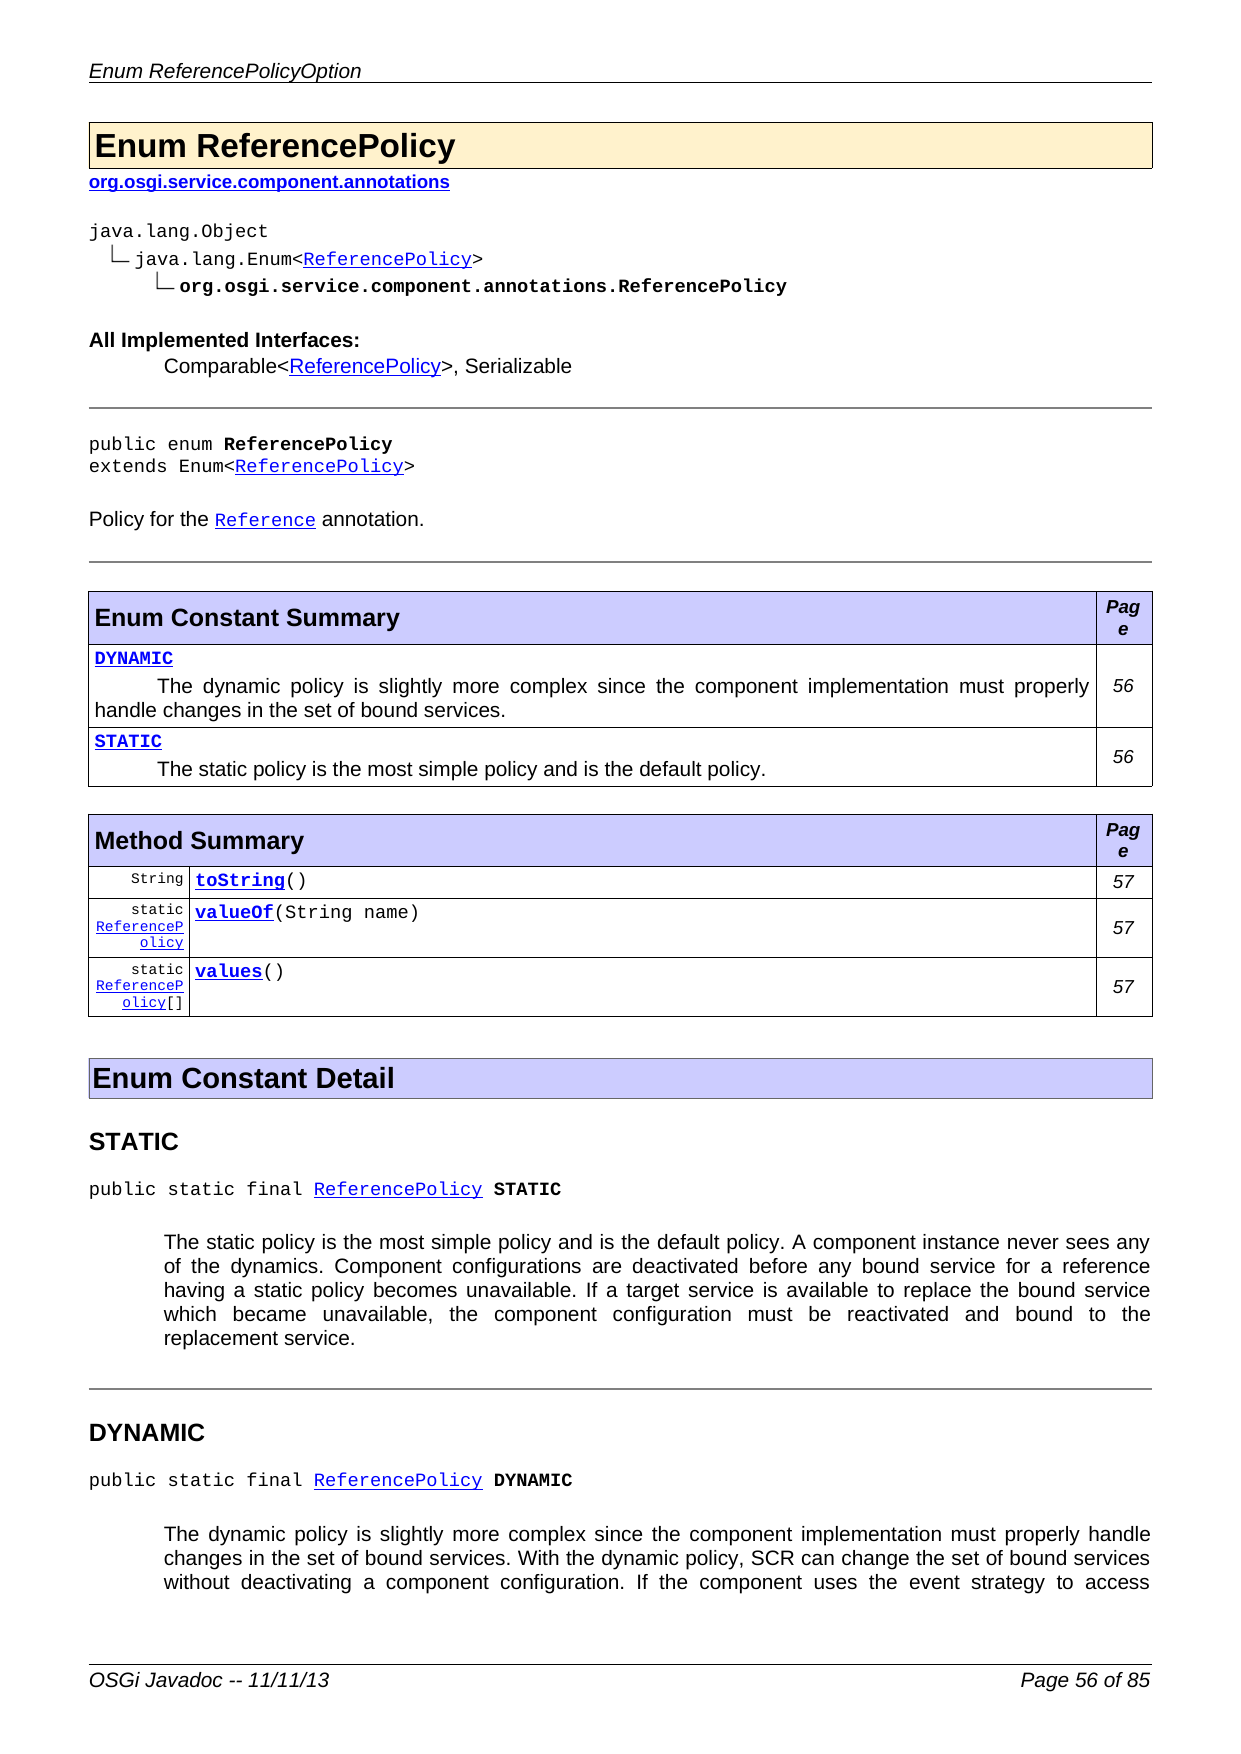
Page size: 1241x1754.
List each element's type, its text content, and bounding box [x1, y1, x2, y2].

subtitle All Implemented Interfaces: [88, 327, 1152, 351]
table_cell 56 [1097, 899, 1152, 957]
text java.lang.Object [88, 222, 1152, 243]
text public static final ReferencePolicy STATIC [88, 1180, 1152, 1201]
table_cell DYNAMIC The dynamic policy is slightly more complex since the component implementation must properly handle changes in the set of bound services. [89, 645, 1096, 727]
table_header Page [1097, 592, 1152, 644]
text extends Enum<ReferencePolicy> [88, 456, 1152, 478]
table_cell static ReferencePolicy [89, 899, 189, 957]
table_cell STATIC The static policy is the most simple policy and is the default policy. [89, 728, 1096, 786]
picture [156, 270, 180, 293]
table_header Enum Constant Summary [89, 592, 1096, 644]
table_cell static ReferencePolicy[] [89, 958, 189, 1016]
table_cell 55 [1097, 645, 1152, 727]
table_header Method Summary [89, 815, 1096, 866]
table_cell toString() [190, 867, 1096, 898]
text The dynamic policy is slightly more complex since the component implementation must properly handle changes in the set of bound services. With the dynamic policy, SCR can change the set of bound services without deactivating a component configuration. If the component uses the event strategy to access [163, 1522, 1152, 1593]
table_cell 56 [1097, 958, 1152, 1016]
text public enum ReferencePolicy [88, 435, 1152, 456]
subtitle DYNAMIC [88, 1418, 1152, 1447]
text The static policy is the most simple policy and is the default policy. A component instance never sees any of the dynamics. Component configurations are deactivated before any bound service for a reference having a static policy becomes unavailable. If a target service is available to replace the bound service which became unavailable, the component configuration must be reactivated and bound to the replacement service. [163, 1230, 1152, 1350]
table_cell String [89, 867, 189, 898]
text org.osgi.service.component.annotations [88, 171, 1152, 193]
table_header Page [1097, 815, 1152, 866]
table_cell valueOf(String name) [190, 899, 1096, 957]
table_cell values() [190, 958, 1096, 1016]
text Policy for the Reference annotation. [88, 507, 1152, 532]
subtitle STATIC [88, 1127, 1152, 1156]
text Comparable<ReferencePolicy>, Serializable [163, 354, 1152, 378]
table_cell 55 [1097, 728, 1152, 786]
text org.osgi.service.component.annotations.ReferencePolicy [88, 271, 1152, 298]
text java.lang.Enum<ReferencePolicy> [88, 243, 1152, 271]
picture [111, 243, 135, 266]
text public static final ReferencePolicy DYNAMIC [88, 1471, 1152, 1492]
subtitle Enum Constant Detail [90, 1059, 1152, 1098]
table_cell 56 [1097, 867, 1152, 898]
subtitle Enum ReferencePolicy [90, 123, 1152, 168]
